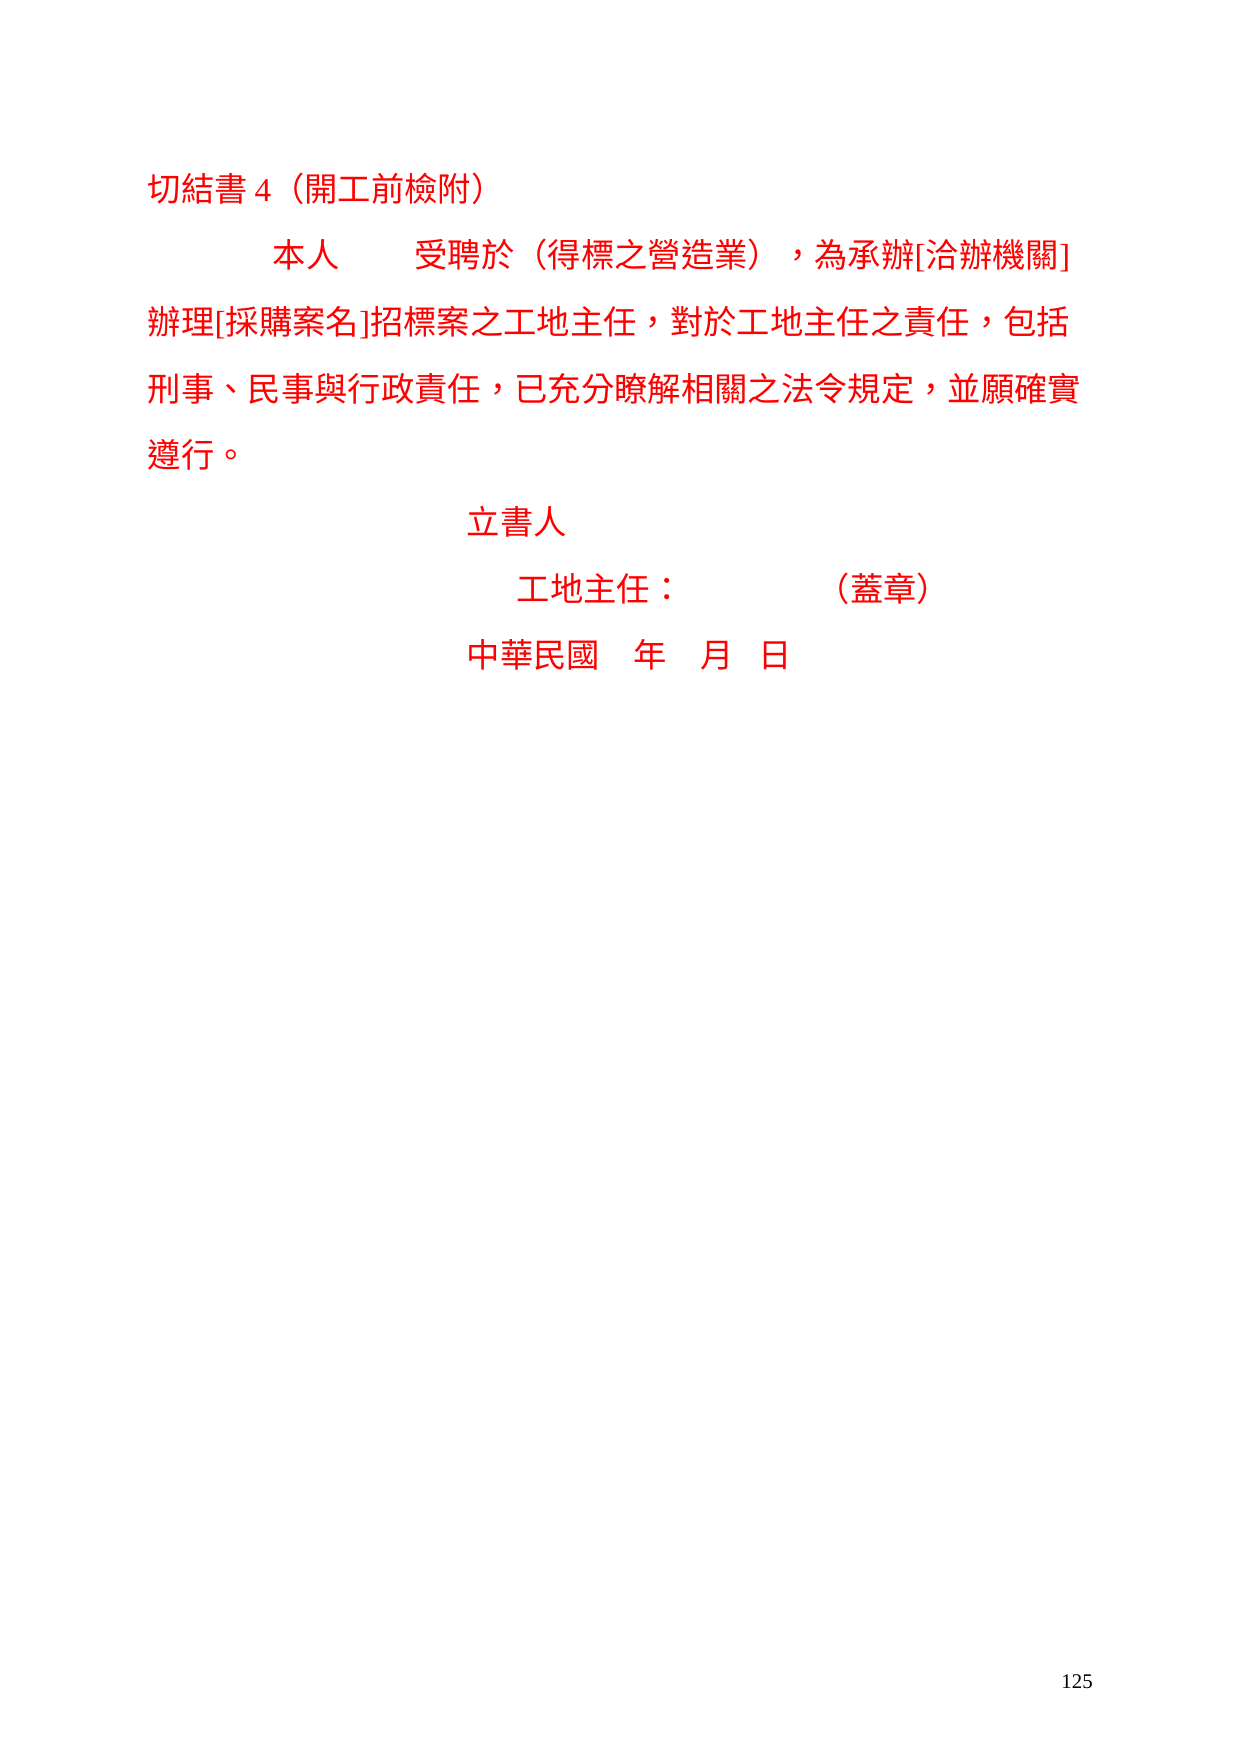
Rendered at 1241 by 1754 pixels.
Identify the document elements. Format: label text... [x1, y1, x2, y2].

text 中華民國 年 月 日 [466, 614, 1092, 681]
text 本人 受聘於（得標之營造業），為承辦[洽辦機關]辦理[採購案名]招標案之工地主任，對於工地主任之責任，包括刑事、民事與行政責任，已充分瞭解相關之法令規定，並願確實遵行。 [148, 214, 1092, 481]
text 立書人 [466, 481, 1092, 548]
text 切結書4（開工前檢附） [148, 148, 1092, 214]
text 工地主任： （蓋章） [466, 548, 1092, 614]
